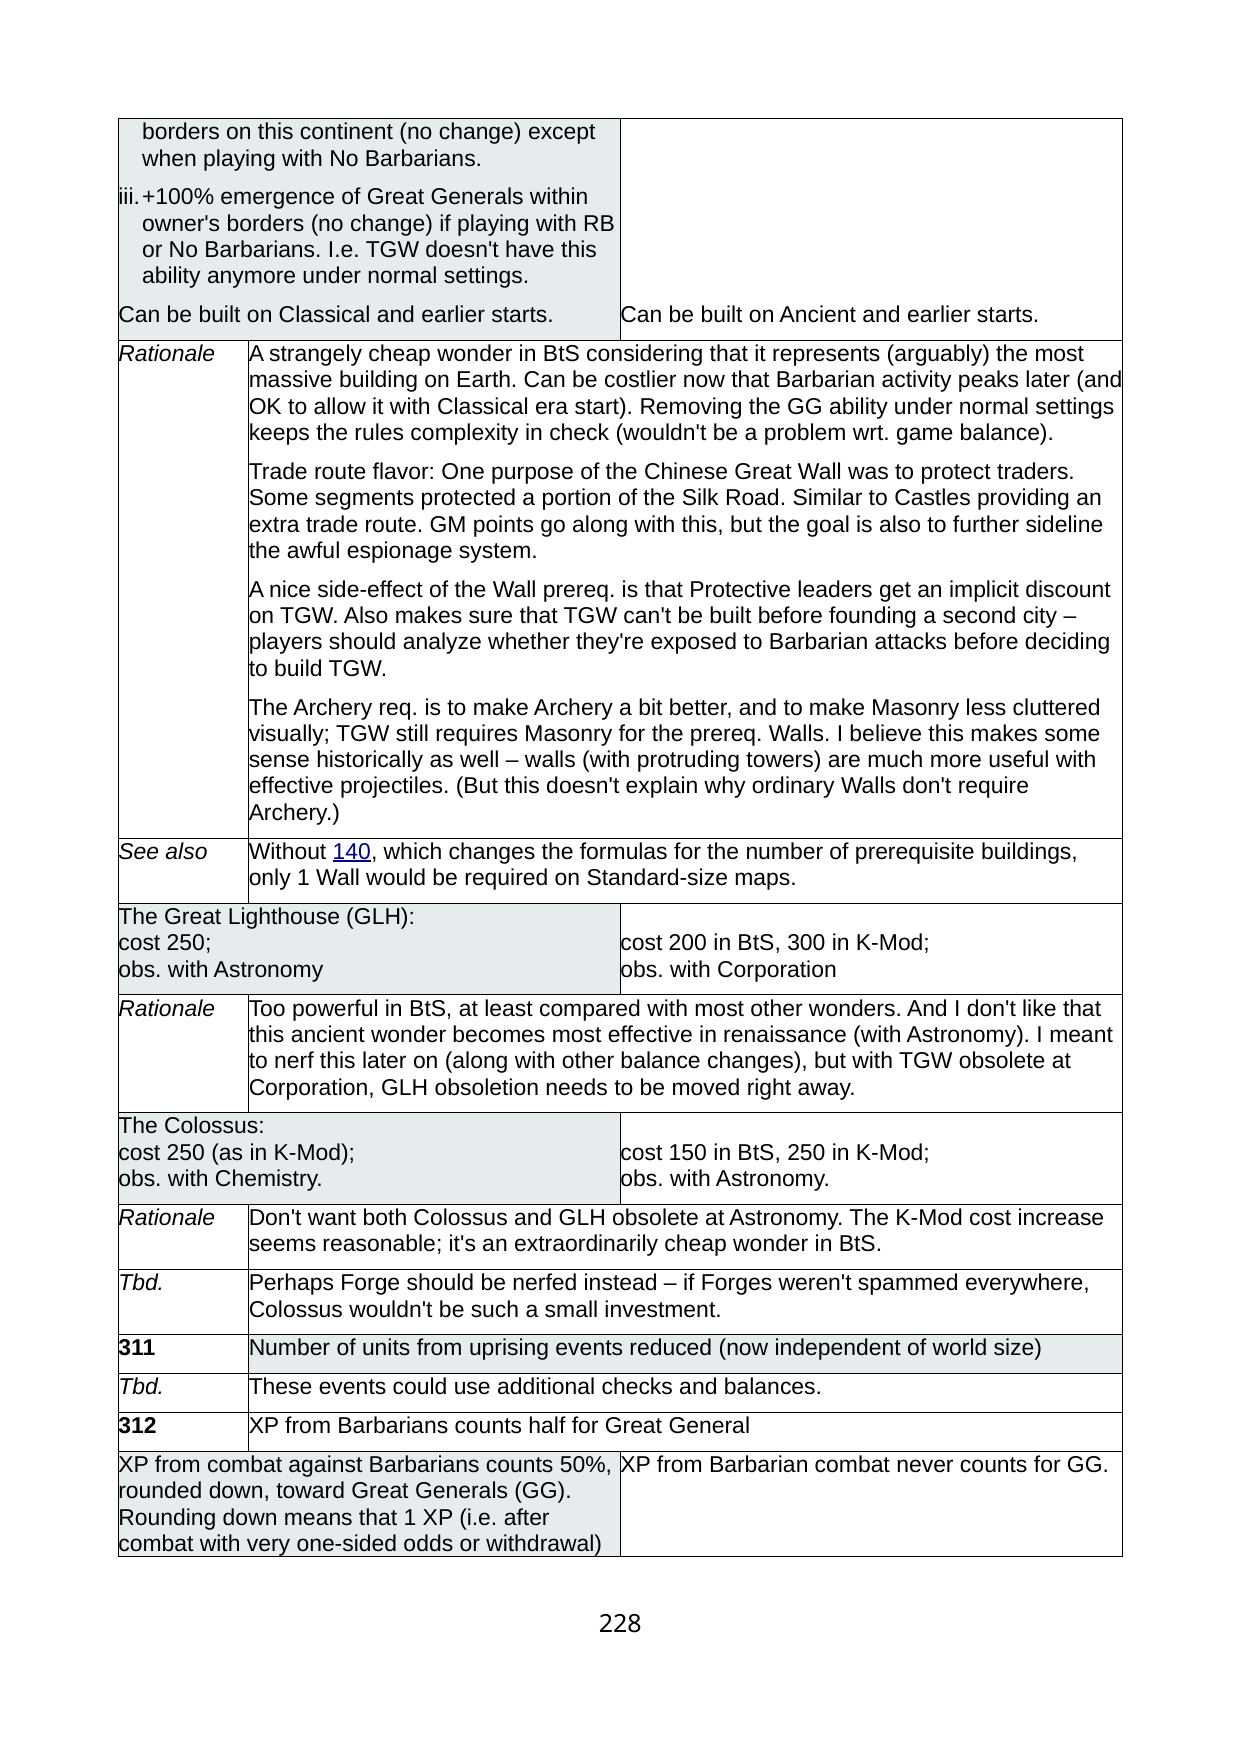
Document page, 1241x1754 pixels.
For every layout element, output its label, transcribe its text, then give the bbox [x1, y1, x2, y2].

table_cell Don't want both Colossus and GLH obsolete at Astronomy. The K-Mod cost increase seems reasonable; it's an extraordinarily cheap wonder in BtS. [249, 1205, 1122, 1269]
table_cell 312 [119, 1413, 248, 1451]
table_cell Without 140, which changes the formulas for the number of prerequisite buildings, only 1 Wall would be required on Standard-size maps. [249, 839, 1122, 903]
table_cell XP from Barbarian combat never counts for GG. [621, 1452, 1122, 1556]
table_cell Too powerful in BtS, at least compared with most other wonders. And I don't like that this ancient wonder becomes most effective in renaissance (with Astronomy). I meant to nerf this later on (along with other balance changes), but with TGW obsolete at Corporation, GLH obsoletion needs to be moved right away. [249, 995, 1122, 1112]
table_cell Can be built on Ancient and earlier starts. [621, 119, 1122, 340]
table_cell See also [119, 839, 248, 903]
table_cell Tbd. [119, 1374, 248, 1412]
table_cell A strangely cheap wonder in BtS considering that it represents (arguably) the most massive building on Earth. Can be costlier now that Barbarian activity peaks later (and OK to allow it with Classical era start). Removing the GG ability under normal settings keeps the rules complexity in check (wouldn't be a problem wrt. game balance). Trade route flavor: One purpose of the Chinese Great Wall was to protect traders. Some segments protected a portion of the Silk Road. Similar to Castles providing an extra trade route. GM points go along with this, but the goal is also to further sideline the awful espionage system. A nice side-effect of the Wall prereq. is that Protective leaders get an implicit discount on TGW. Also makes sure that TGW can't be built before founding a second city – players should analyze whether they're exposed to Barbarian attacks before deciding to build TGW. The Archery req. is to make Archery a bit better, and to make Masonry less cluttered visually; TGW still requires Masonry for the prereq. Walls. I believe this makes some sense historically as well – walls (with protruding towers) are much more useful with effective projectiles. (But this doesn't explain why ordinary Walls don't require Archery.) [249, 341, 1122, 838]
table_cell XP from Barbarians counts half for Great General [249, 1413, 1122, 1451]
table_cell Number of units from uprising events reduced (now independent of world size) [249, 1335, 1122, 1373]
table_cell These events could use additional checks and balances. [249, 1374, 1122, 1412]
table_cell Rationale [119, 995, 248, 1112]
table_cell Rationale [119, 341, 248, 838]
table_cell XP from combat against Barbarians counts 50%, rounded down, toward Great Generals (GG). Rounding down means that 1 XP (i.e. after combat with very one-sided odds or withdrawal) [119, 1452, 620, 1556]
table_cell cost 150 in BtS, 250 in K-Mod; obs. with Astronomy. [621, 1113, 1122, 1204]
table_cell The Colossus: cost 250 (as in K-Mod); obs. with Chemistry. [119, 1113, 620, 1204]
table_cell Rationale [119, 1205, 248, 1269]
table_cell The Great Lighthouse (GLH): cost 250; obs. with Astronomy [119, 904, 620, 994]
table_cell Tbd. [119, 1270, 248, 1334]
table_cell cost 200 in BtS, 300 in K-Mod; obs. with Corporation [621, 904, 1122, 994]
table_cell 311 [119, 1335, 248, 1373]
table_cell Perhaps Forge should be nerfed instead – if Forges weren't spammed everywhere, Colossus wouldn't be such a small investment. [249, 1270, 1122, 1334]
table_cell borders on this continent (no change) except when playing with No Barbarians. +100% emergence of Great Generals within owner's borders (no change) if playing with RB or No Barbarians. I.e. TGW doesn't have this ability anymore under normal settings. Can be built on Classical and earlier starts. [119, 119, 620, 340]
